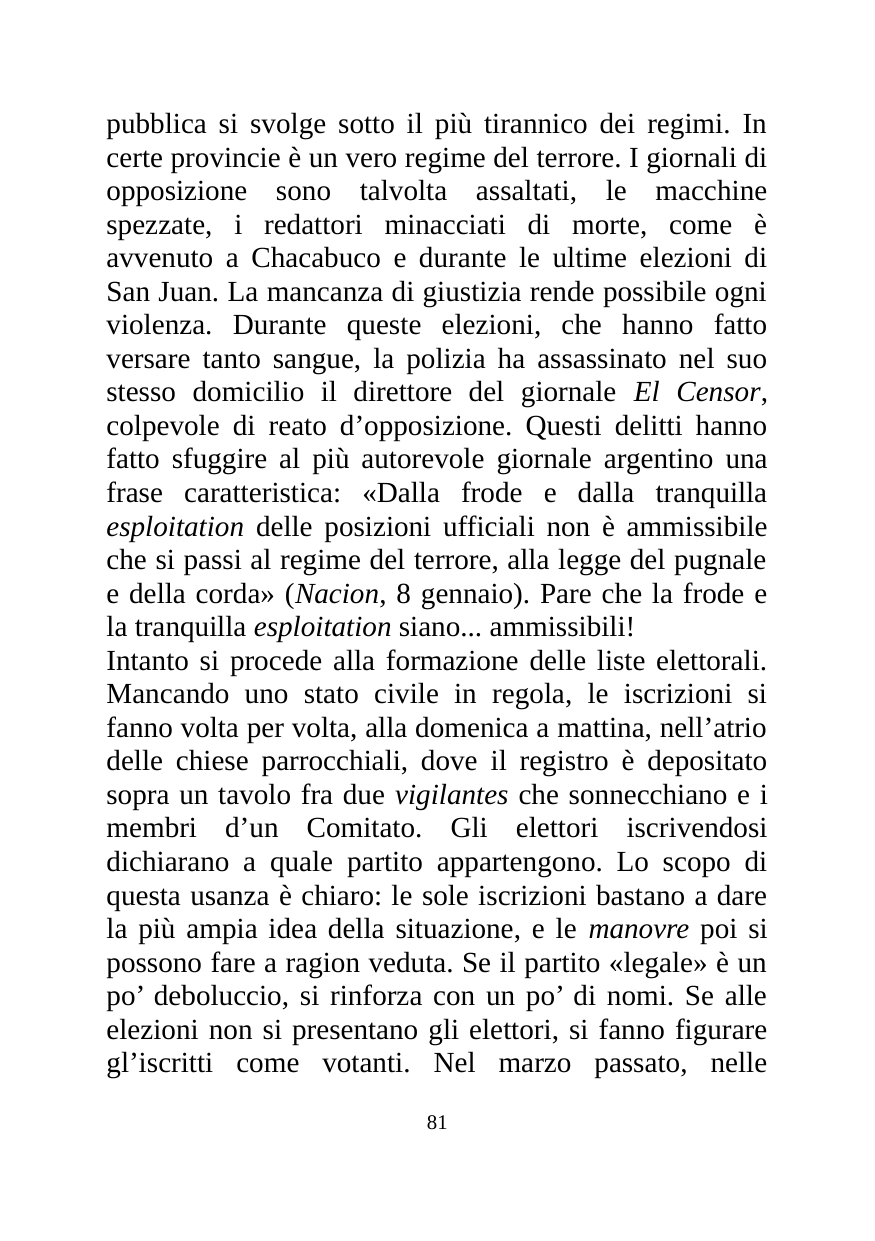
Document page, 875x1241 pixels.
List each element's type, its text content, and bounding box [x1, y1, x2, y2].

text Intanto si procede alla formazione delle liste elettorali. Mancando uno stato civile in regola, le iscrizioni si fanno volta per volta, alla domenica a mattina, nell’atrio delle chiese parrocchiali, dove il registro è depositato sopra un tavolo fra due vigilantes che sonnecchiano e i membri d’un Comitato. Gli elettori iscrivendosi dichiarano a quale partito appartengono. Lo scopo di questa usanza è chiaro: le sole iscrizioni bastano a dare la più ampia idea della situazione, e le manovre poi si possono fare a ragion veduta. Se il partito «legale» è un po’ deboluccio, si rinforza con un po’ di nomi. Se alle elezioni non si presentano gli elettori, si fanno figurare gl’iscritti come votanti. Nel marzo passato, nelle [106, 643, 768, 1079]
text pubblica si svolge sotto il più tirannico dei regimi. In certe provincie è un vero regime del terrore. I giornali di opposizione sono talvolta assaltati, le macchine spezzate, i redattori minacciati di morte, come è avvenuto a Chacabuco e durante le ultime elezioni di San Juan. La mancanza di giustizia rende possibile ogni violenza. Durante queste elezioni, che hanno fatto versare tanto sangue, la polizia ha assassinato nel suo stesso domicilio il direttore del giornale El Censor, colpevole di reato d’opposizione. Questi delitti hanno fatto sfuggire al più autorevole giornale argentino una frase caratteristica: «Dalla frode e dalla tranquilla esploitation delle posizioni ufficiali non è ammissibile che si passi al regime del terrore, alla legge del pugnale e della corda» (Nacion, 8 gennaio). Pare che la frode e la tranquilla esploitation siano... ammissibili! [106, 106, 768, 643]
